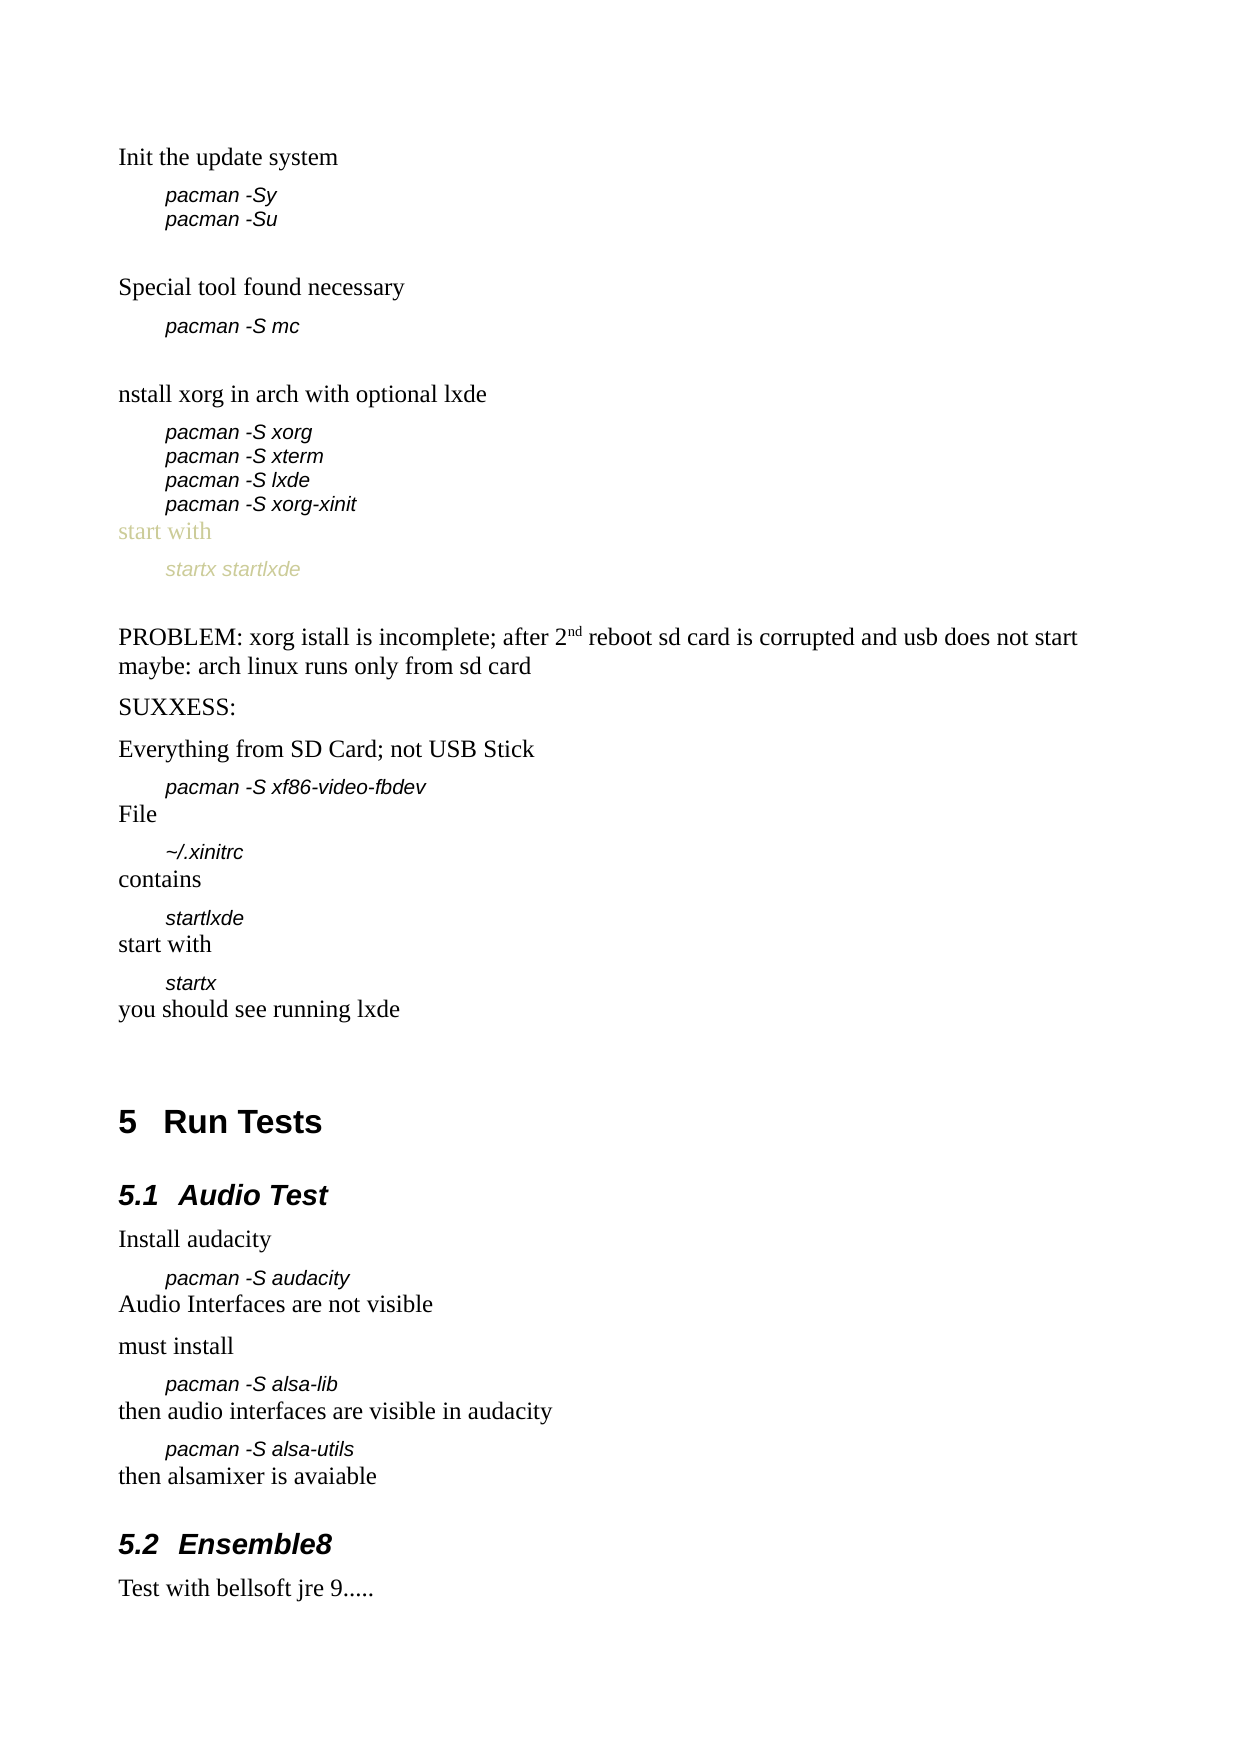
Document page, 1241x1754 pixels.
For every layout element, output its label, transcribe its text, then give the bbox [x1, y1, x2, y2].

text SUXXESS: [118, 692, 1122, 721]
text pacman -S lxde [142, 468, 1122, 492]
text startx [142, 971, 1122, 994]
text pacman -S xorg [142, 420, 1122, 444]
text pacman -Su [142, 207, 1122, 231]
text pacman -S alsa-utils [142, 1437, 1122, 1461]
text nstall xorg in arch with optional lxde [118, 379, 1122, 408]
text startlxde [142, 905, 1122, 929]
text then alsamixer is avaiable [118, 1461, 1122, 1490]
subtitle Run Tests [118, 1102, 1122, 1141]
text must install [118, 1331, 1122, 1359]
text Audio Interfaces are not visible [118, 1289, 1122, 1318]
text Test with bellsoft jre 9..... [118, 1573, 1122, 1602]
text Everything from SD Card; not USB Stick [118, 734, 1122, 762]
text then audio interfaces are visible in audacity [118, 1396, 1122, 1425]
subtitle Ensemble8 [118, 1527, 1122, 1561]
text Special tool found necessary [118, 272, 1122, 301]
text pacman -S xorg-xinit [142, 492, 1122, 516]
text Init the update system [118, 142, 1122, 171]
subtitle Audio Test [118, 1178, 1122, 1212]
text PROBLEM: xorg istall is incomplete; after 2nd reboot sd card is corrupted and usb does not start maybe: arch linux runs only from sd card [118, 622, 1122, 680]
text contains [118, 864, 1122, 893]
text ~/.xinitrc [142, 840, 1122, 864]
text pacman -S mc [142, 314, 1122, 338]
text Install audacity [118, 1224, 1122, 1253]
text pacman -S xterm [142, 444, 1122, 468]
text pacman -S alsa-lib [142, 1372, 1122, 1396]
text pacman -S xf86-video-fbdev [142, 775, 1122, 799]
text start with [118, 516, 1122, 545]
text you should see running lxde [118, 994, 1122, 1023]
text start with [118, 929, 1122, 958]
text pacman -S audacity [142, 1266, 1122, 1289]
text pacman -Sy [142, 183, 1122, 207]
text startx startlxde [142, 557, 1122, 581]
text File [118, 799, 1122, 828]
